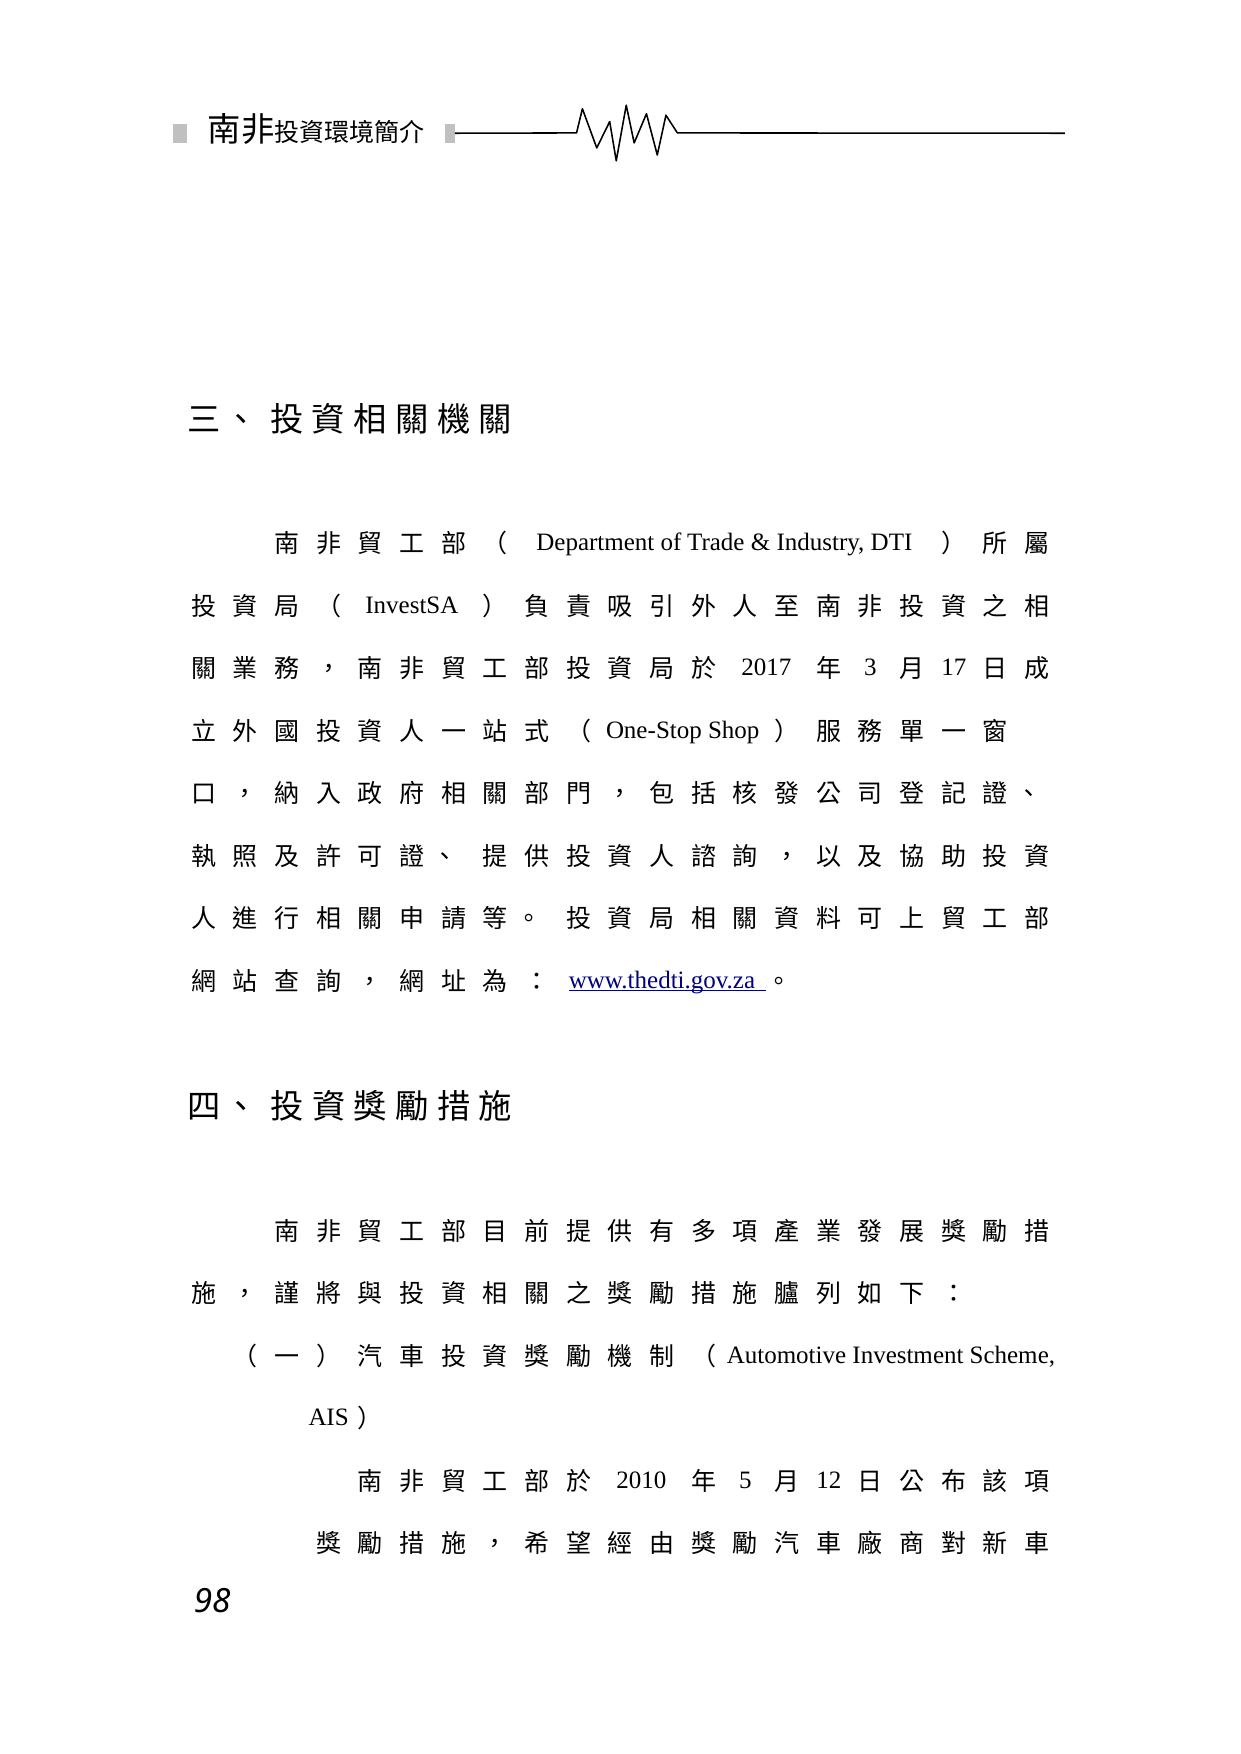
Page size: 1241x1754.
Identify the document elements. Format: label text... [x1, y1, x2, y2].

text 南非貿工部（Department of Trade & Industry, DTI）所屬投資局（InvestSA）負責吸引外人至南非投資之相關業務，南非貿工部投資局於2017年3月17日成立外國投資人一站式（One-Stop Shop）服務單一窗口，納入政府相關部門，包括核發公司登記證、執照及許可證、提供投資人諮詢，以及協助投資人進行相關申請等。投資局相關資料可上貿工部網站查詢，網址為：www.thedti.gov.za。 [183, 500, 1058, 1000]
text 三、投資相關機關 [183, 375, 1058, 438]
text （一）汽車投資獎勵機制（Automotive Investment Scheme, AIS） [207, 1313, 1058, 1438]
text 南非貿工部目前提供有多項產業發展獎勵措施，謹將與投資相關之獎勵措施臚列如下： [183, 1188, 1058, 1313]
text 南非貿工部於2010年5月12日公布該項獎勵措施，希望經由獎勵汽車廠商對新車 [281, 1438, 1058, 1563]
text 四、投資獎勵措施 [183, 1063, 1058, 1125]
